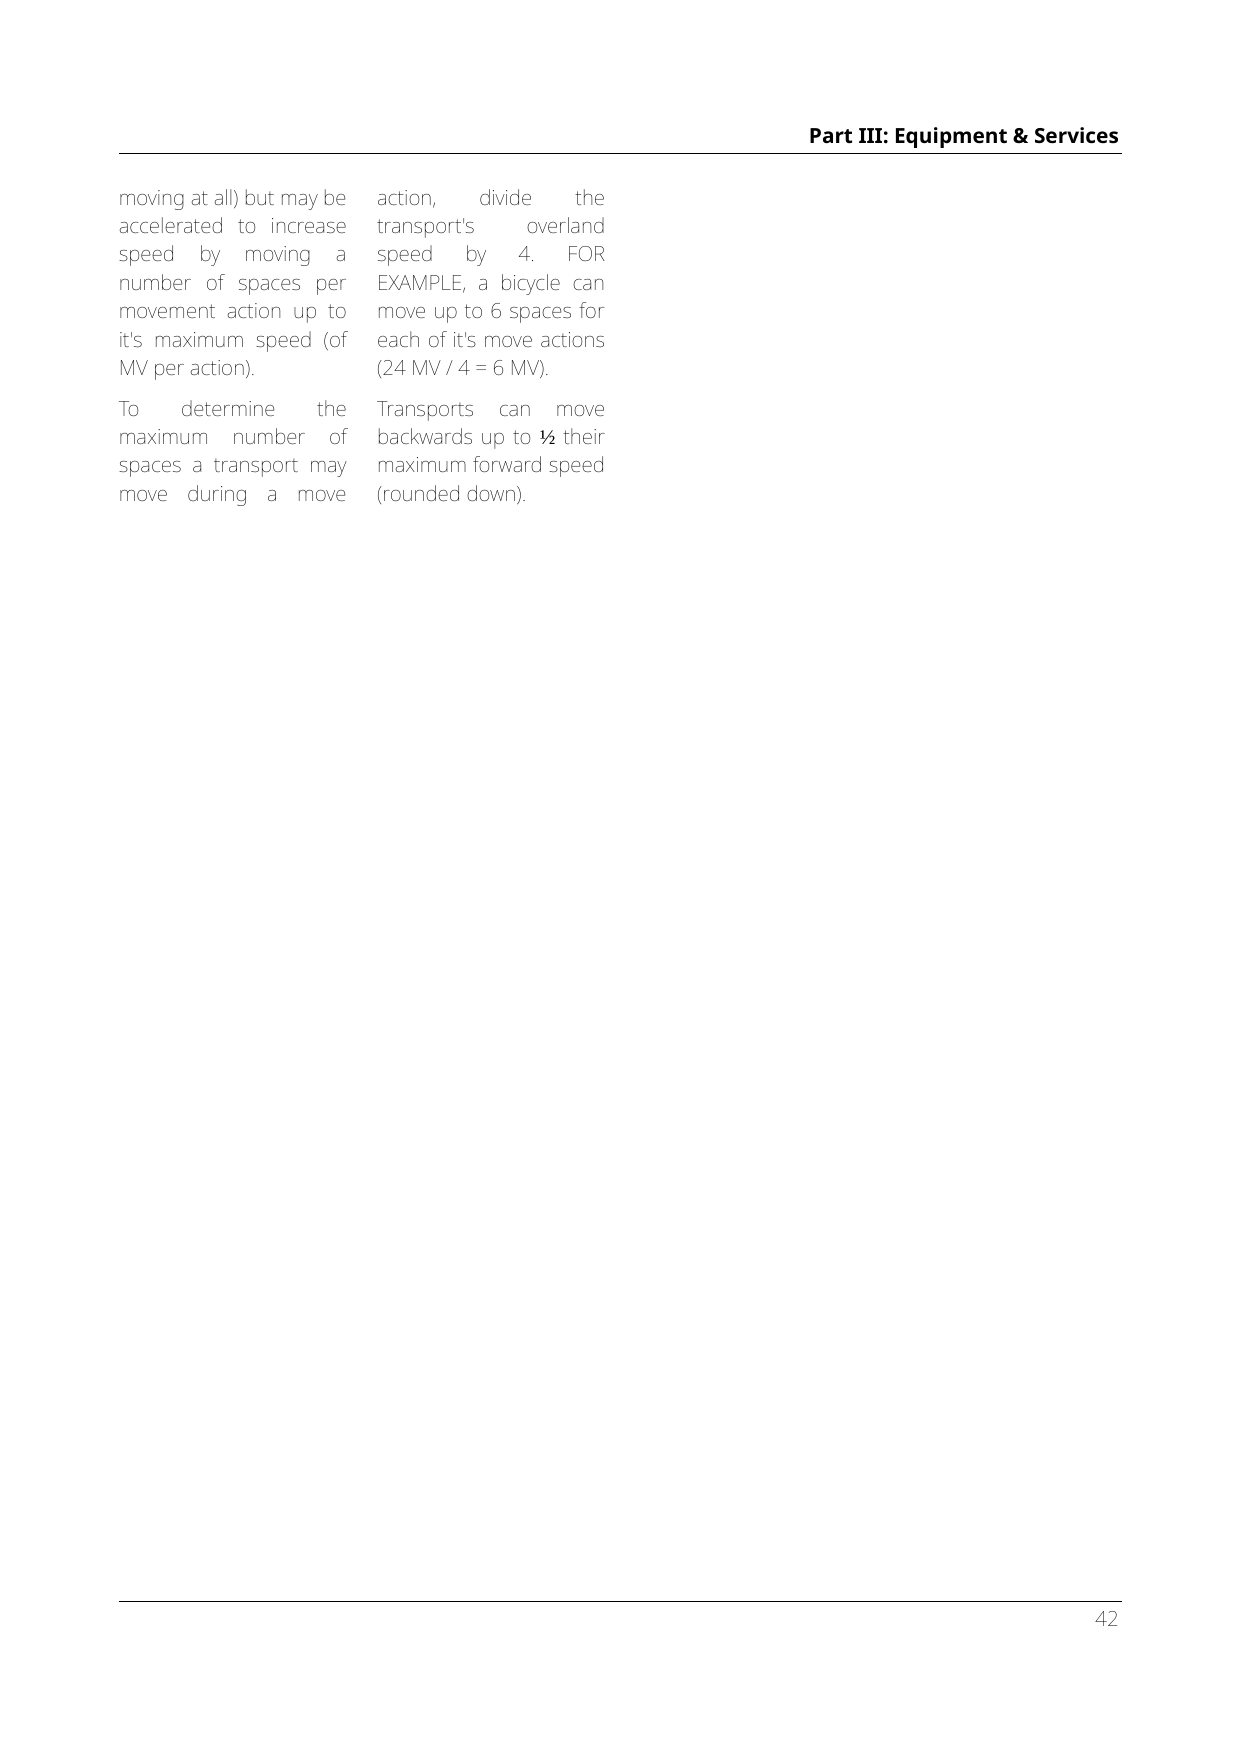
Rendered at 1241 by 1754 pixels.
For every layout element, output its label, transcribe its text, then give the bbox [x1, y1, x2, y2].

text Transports can move backwards up to ½ their maximum forward speed (rounded down). [377, 394, 605, 507]
text moving at all) but may be accelerated to increase speed by moving a number of spaces per movement action up to it's maximum speed (of MV per action). [118, 183, 347, 382]
text To determine the maximum number of spaces a transport may move during a move [118, 394, 347, 507]
text action, divide the transport's overland speed by 4. FOR EXAMPLE, a bicycle can move up to 6 spaces for each of it's move actions (24 MV / 4 = 6 MV). [377, 183, 605, 382]
